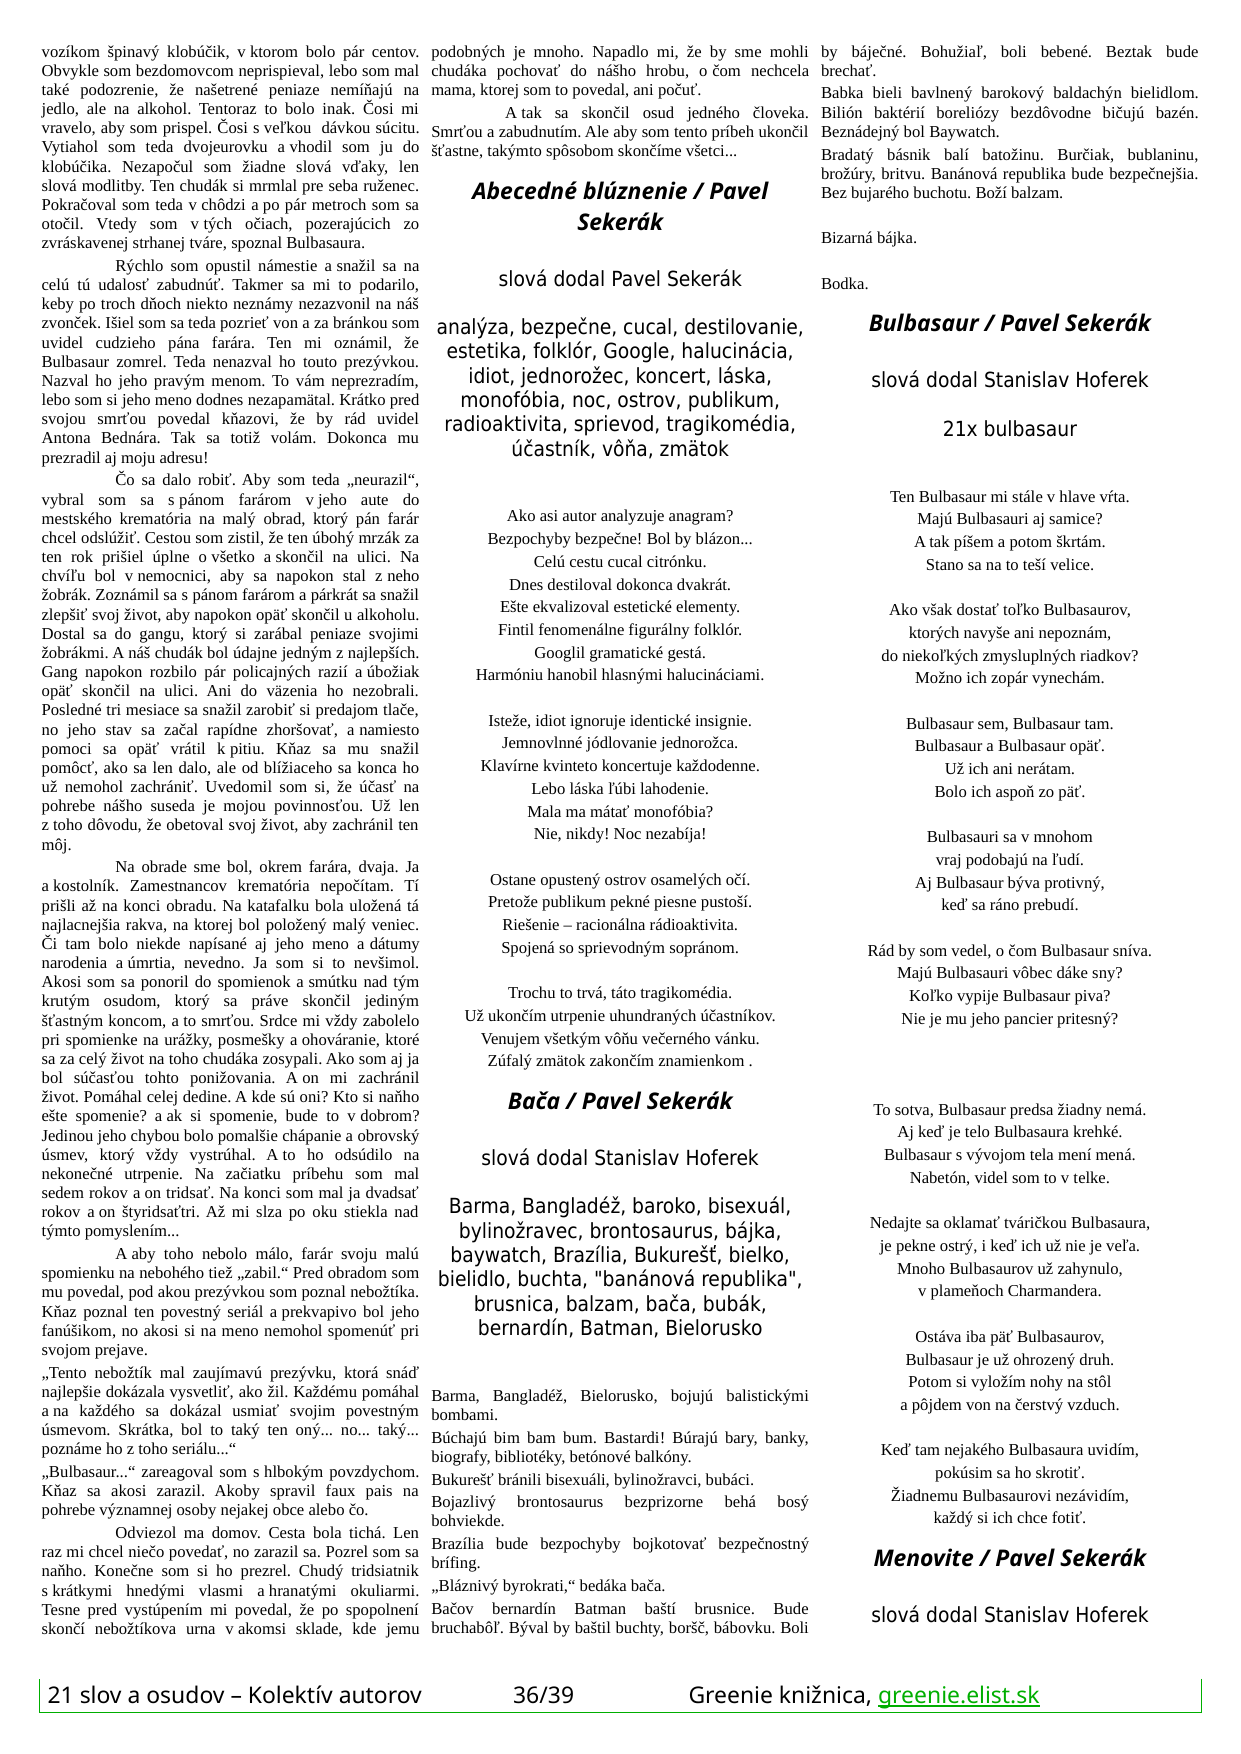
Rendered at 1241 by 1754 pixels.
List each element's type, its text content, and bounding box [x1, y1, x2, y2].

text „Bláznivý byrokrati,“ bedáka bača. [431, 1576, 809, 1595]
text Žiadnemu Bulbasaurovi nezávidím, [821, 1486, 1199, 1505]
text Mala ma mátať monofóbia? [431, 801, 809, 821]
text Harmóniu hanobil hlasnými halucináciami. [431, 665, 809, 684]
text podobných je mnoho. Napadlo mi, že by sme mohli chudáka pochovať do nášho hrobu, o čom nechcela mama, ktorej som to povedal, ani počuť. [431, 41, 809, 99]
text Rýchlo som opustil námestie a snažil sa na celú tú udalosť zabudnúť. Takmer sa mi to podarilo, keby po troch dňoch niekto neznámy nezazvonil na náš zvonček. Išiel som sa teda pozrieť von a za bránkou som uvidel cudzieho pána farára. Ten mi oznámil, že Bulbasaur zomrel. Teda nenazval ho touto prezývkou. Nazval ho jeho pravým menom. To vám neprezradím, lebo som si jeho meno dodnes nezapamätal. Krátko pred svojou smrťou povedal kňazovi, že by rád uvidel Antona Bednára. Tak sa totiž volám. Dokonca mu prezradil aj moju adresu! [41, 256, 419, 467]
text a pôjdem von na čerstvý vzduch. [821, 1395, 1199, 1414]
text by báječné. Bohužiaľ, boli bebené. Beztak bude brechať. [821, 41, 1199, 80]
text Bukurešť bránili bisexuáli, bylinožravci, bubáci. [431, 1469, 809, 1488]
text Lebo láska ľúbi lahodenie. [431, 779, 809, 798]
text A aby toho nebolo málo, farár svoju malú spomienku na nebohého tiež „zabil.“ Pred obradom som mu povedal, pod akou prezývkou som poznal nebožtíka. Kňaz poznal ten povestný seriál a prekvapivo bol jeho fanúšikom, no akosi si na meno nemohol spomenúť pri svojom prejave. [41, 1244, 419, 1359]
text Ostáva iba päť Bulbasaurov, [821, 1327, 1199, 1346]
text Riešenie – racionálna rádioaktivita. [431, 915, 809, 934]
text Dnes destiloval dokonca dvakrát. [431, 574, 809, 593]
text „Bulbasaur...“ zareagoval som s hlbokým povzdychom. Kňaz sa akosi zarazil. Akoby spravil faux pais na pohrebe významnej osoby nejakej obce alebo čo. [41, 1462, 419, 1519]
text Trochu to trvá, táto tragikomédia. [431, 983, 809, 1002]
text Bulbasaur s vývojom tela mení mená. [821, 1145, 1199, 1164]
text Nabetón, videl som to v telke. [821, 1168, 1199, 1187]
text Zúfalý zmätok zakončím znamienkom . [431, 1051, 809, 1070]
subtitle Bača / Pavel Sekerák [431, 1085, 809, 1116]
text Spojená so sprievodným sopránom. [431, 938, 809, 957]
text vozíkom špinavý klobúčik, v ktorom bolo pár centov. Obvykle som bezdomovcom neprispieval, lebo som mal také podozrenie, že našetrené peniaze nemíňajú na jedlo, ale na alkohol. Tentoraz to bolo inak. Čosi mi vravelo, aby som prispel. Čosi s veľkou dávkou súcitu. Vytiahol som teda dvojeurovku a vhodil som ju do klobúčika. Nezapočul som žiadne slová vďaky, len slová modlitby. Ten chudák si mrmlal pre seba ruženec. Pokračoval som teda v chôdzi a po pár metroch som sa otočil. Vtedy som v tých očiach, pozerajúcich zo zvráskavenej strhanej tváre, spoznal Bulbasaura. [41, 41, 419, 252]
text Nedajte sa oklamať tváričkou Bulbasaura, [821, 1213, 1199, 1232]
text Ešte ekvalizoval estetické elementy. [431, 597, 809, 616]
text Pretože publikum pekné piesne pustoší. [431, 892, 809, 911]
text Potom si vyložím nohy na stôl [821, 1372, 1199, 1391]
subtitle Abecedné blúznenie / Pavel Sekerák [431, 175, 809, 237]
text 21x bulbasaur [821, 417, 1199, 441]
text Bulbasaur je už ohrozený druh. [821, 1349, 1199, 1368]
text Nie, nikdy! Noc nezabíja! [431, 824, 809, 843]
text slová dodal Pavel Sekerák [431, 267, 809, 291]
text Ako asi autor analyzuje anagram? [431, 506, 809, 525]
text Ten Bulbasaur mi stále v hlave vŕta. [821, 486, 1199, 506]
text Bizarná bájka. [821, 228, 1199, 247]
text Barma, Bangladéž, baroko, bisexuál, bylinožravec, brontosaurus, bájka, baywatch, Brazília, Bukurešť, bielko, bielidlo, buchta, "banánová republika", brusnica, balzam, bača, bubák, bernardín, Batman, Bielorusko [431, 1194, 809, 1340]
text analýza, bezpečne, cucal, destilovanie, estetika, folklór, Google, halucinácia, idiot, jednorožec, koncert, láska, monofóbia, noc, ostrov, publikum, radioaktivita, sprievod, tragikomédia, účastník, vôňa, zmätok [431, 315, 809, 461]
text Bodka. [821, 273, 1199, 293]
text Bradatý básnik balí batožinu. Burčiak, bublaninu, brožúry, britvu. Banánová republika bude bezpečnejšia. Bez bujarého buchotu. Boží balzam. [821, 144, 1199, 202]
text Aj Bulbasaur býva protivný, [821, 872, 1199, 892]
text Ako však dostať toľko Bulbasaurov, [821, 600, 1199, 619]
text Brazília bude bezpochyby bojkotovať bezpečnostný brífing. [431, 1534, 809, 1572]
text Odviezol ma domov. Cesta bola tichá. Len raz mi chcel niečo povedať, no zarazil sa. Pozrel som sa naňho. Konečne som si ho prezrel. Chudý tridsiatnik s krátkymi hnedými vlasmi a hranatými okuliarmi. Tesne pred vystúpením mi povedal, že po spopolnení skončí nebožtíkova urna v akomsi sklade, kde jemu [41, 1523, 419, 1638]
text Koľko vypije Bulbasaur piva? [821, 986, 1199, 1005]
text Aj keď je telo Bulbasaura krehké. [821, 1122, 1199, 1141]
text Majú Bulbasauri vôbec dáke sny? [821, 963, 1199, 982]
text vraj podobajú na ľudí. [821, 850, 1199, 869]
text Celú cestu cucal citrónku. [431, 552, 809, 571]
text Jemnovlnné jódlovanie jednorožca. [431, 733, 809, 752]
text Bojazlivý brontosaurus bezprizorne behá bosý bohviekde. [431, 1492, 809, 1530]
text každý si ich chce fotiť. [821, 1508, 1199, 1527]
text Keď tam nejakého Bulbasaura uvidím, [821, 1440, 1199, 1459]
text Už ukončím utrpenie uhundraných účastníkov. [431, 1006, 809, 1025]
text pokúsim sa ho skrotiť. [821, 1463, 1199, 1482]
subtitle Bulbasaur / Pavel Sekerák [821, 307, 1199, 339]
text To sotva, Bulbasaur predsa žiadny nemá. [821, 1099, 1199, 1119]
subtitle Menovite / Pavel Sekerák [821, 1542, 1199, 1573]
text Búchajú bim bam bum. Bastardi! Búrajú bary, banky, biografy, bibliotéky, betónové balkóny. [431, 1427, 809, 1466]
text Majú Bulbasauri aj samice? [821, 509, 1199, 528]
text Babka bieli bavlnený barokový baldachýn bielidlom. Bilión baktérií boreliózy bezdôvodne bičujú bazén. Beznádejný bol Baywatch. [821, 83, 1199, 141]
text Nie je mu jeho pancier pritesný? [821, 1009, 1199, 1028]
text Bulbasaur a Bulbasaur opäť. [821, 736, 1199, 755]
text A tak píšem a potom škrtám. [821, 532, 1199, 551]
text ktorých navyše ani nepoznám, [821, 623, 1199, 642]
text Ostane opustený ostrov osamelých očí. [431, 869, 809, 889]
text slová dodal Stanislav Hoferek [821, 1603, 1199, 1627]
text „Tento nebožtík mal zaujímavú prezývku, ktorá snáď najlepšie dokázala vysvetliť, ako žil. Každému pomáhal a na každého sa dokázal usmiať svojim povestným úsmevom. Skrátka, bol to taký ten oný... no... taký... poznáme ho z toho seriálu...“ [41, 1362, 419, 1458]
text Možno ich zopár vynechám. [821, 668, 1199, 687]
text slová dodal Stanislav Hoferek [431, 1146, 809, 1170]
text Klavírne kvinteto koncertuje každodenne. [431, 756, 809, 775]
text Na obrade sme bol, okrem farára, dvaja. Ja a kostolník. Zamestnancov krematória nepočítam. Tí prišli až na konci obradu. Na katafalku bola uložená tá najlacnejšia rakva, na ktorej bol položený malý veniec. Či tam bolo niekde napísané aj jeho meno a dátumy narodenia a úmrtia, nevedno. Ja som si to nevšimol. Akosi som sa ponoril do spomienok a smútku nad tým krutým osudom, ktorý sa práve skončil jediným šťastným koncom, a to smrťou. Srdce mi vždy zabolelo pri spomienke na urážky, posmešky a ohováranie, ktoré sa za celý život na toho chudáka zosypali. Ako som aj ja bol súčasťou tohto ponižovania. A on mi zachránil život. Pomáhal celej dedine. A kde sú oni? Kto si naňho ešte spomenie? a ak si spomenie, bude to v dobrom? Jedinou jeho chybou bolo pomalšie chápanie a obrovský úsmev, ktorý vždy vystrúhal. A to ho odsúdilo na nekonečné utrpenie. Na začiatku príbehu som mal sedem rokov a on tridsať. Na konci som mal ja dvadsať rokov a on štyridsaťtri. Až mi slza po oku stiekla nad týmto pomyslením... [41, 857, 419, 1240]
text Rád by som vedel, o čom Bulbasaur sníva. [821, 941, 1199, 960]
text slová dodal Stanislav Hoferek [821, 368, 1199, 392]
text keď sa ráno prebudí. [821, 895, 1199, 914]
text Bulbasauri sa v mnohom [821, 827, 1199, 846]
text Isteže, idiot ignoruje identické insignie. [431, 711, 809, 730]
text v plameňoch Charmandera. [821, 1281, 1199, 1300]
text Stano sa na to teší velice. [821, 554, 1199, 574]
text A tak sa skončil osud jedného človeka. Smrťou a zabudnutím. Ale aby som tento príbeh ukončil šťastne, takýmto spôsobom skončíme všetci... [431, 102, 809, 160]
text Venujem všetkým vôňu večerného vánku. [431, 1028, 809, 1048]
text do niekoľkých zmysluplných riadkov? [821, 645, 1199, 664]
text Bulbasaur sem, Bulbasaur tam. [821, 713, 1199, 733]
text je pekne ostrý, i keď ich už nie je veľa. [821, 1236, 1199, 1255]
text Už ich ani nerátam. [821, 759, 1199, 778]
text Mnoho Bulbasaurov už zahynulo, [821, 1258, 1199, 1278]
text Bezpochyby bezpečne! Bol by blázon... [431, 529, 809, 548]
text Fintil fenomenálne figurálny folklór. [431, 620, 809, 639]
text Čo sa dalo robiť. Aby som teda „neurazil“, vybral som sa s pánom farárom v jeho aute do mestského krematória na malý obrad, ktorý pán farár chcel odslúžiť. Cestou som zistil, že ten úbohý mrzák za ten rok prišiel úplne o všetko a skončil na ulici. Na chvíľu bol v nemocnici, aby sa napokon stal z neho žobrák. Zoznámil sa s pánom farárom a párkrát sa snažil zlepšiť svoj život, aby napokon opäť skončil u alkoholu. Dostal sa do gangu, ktorý si zarábal peniaze svojimi žobrákmi. A náš chudák bol údajne jedným z najlepších. Gang napokon rozbilo pár policajných razií a úbožiak opäť skončil na ulici. Ani do väzenia ho nezobrali. Posledné tri mesiace sa snažil zarobiť si predajom tlače, no jeho stav sa začal rapídne zhoršovať, a namiesto pomoci sa opäť vrátil k pitiu. Kňaz sa mu snažil pomôcť, ako sa len dalo, ale od blížiaceho sa konca ho už nemohol zachrániť. Uvedomil som si, že účasť na pohrebe nášho suseda je mojou povinnosťou. Už len z toho dôvodu, že obetoval svoj život, aby zachránil ten môj. [41, 470, 419, 853]
text Googlil gramatické gestá. [431, 642, 809, 662]
text Barma, Bangladéž, Bielorusko, bojujú balistickými bombami. [431, 1386, 809, 1424]
text Bolo ich aspoň zo päť. [821, 782, 1199, 801]
text Bačov bernardín Batman baští brusnice. Bude bruchabôľ. Býval by baštil buchty, boršč, bábovku. Boli [431, 1598, 809, 1637]
